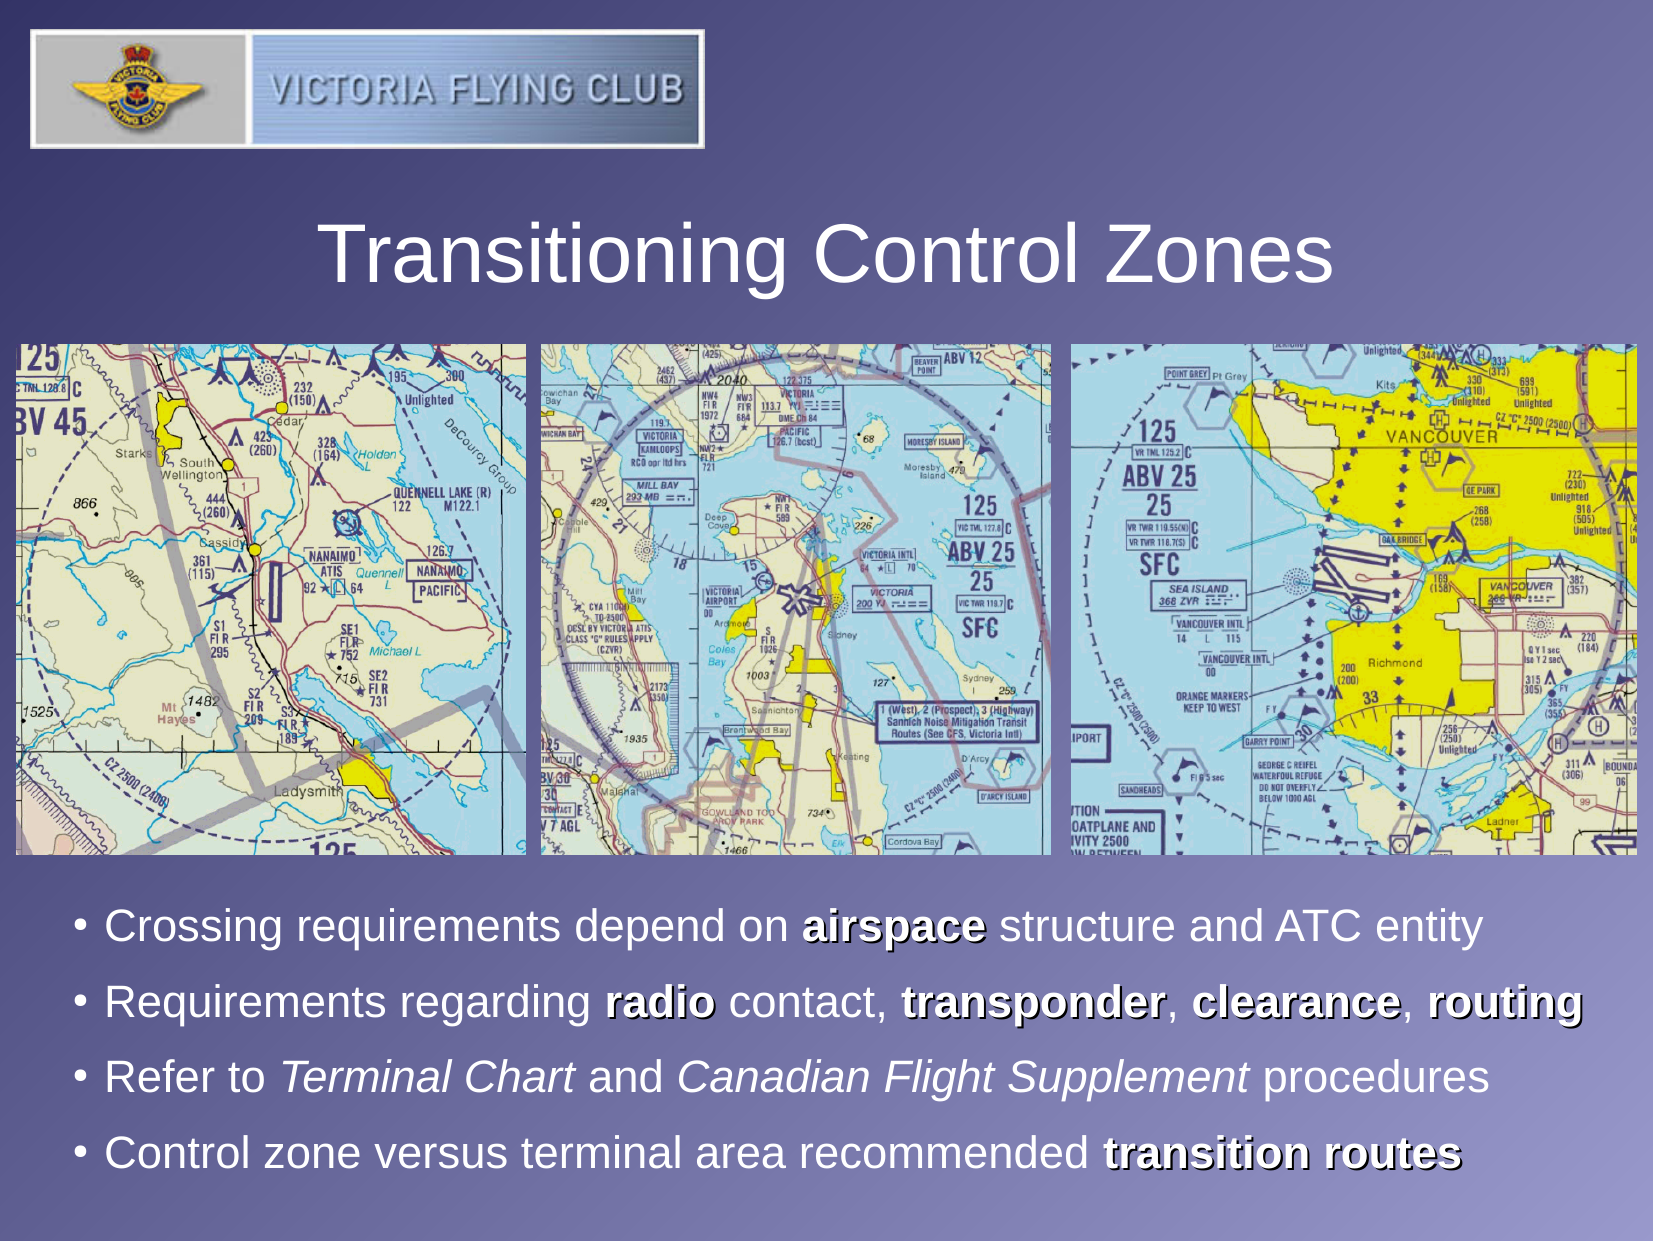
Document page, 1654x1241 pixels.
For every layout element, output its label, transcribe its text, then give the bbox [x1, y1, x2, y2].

title Transitioning Control Zones [82, 150, 1571, 358]
list Crossing requirements depend on airspace structure and ATC entity Requirements regarding radio contact, transponder, clearance, routing Refer to Terminal Chart and Canadian Flight Supplement procedures Control zone versus terminal area recommended transition routes [57, 900, 1596, 1201]
picture [16, 344, 526, 856]
picture [1071, 344, 1637, 856]
picture [541, 344, 1051, 856]
picture [30, 29, 705, 149]
